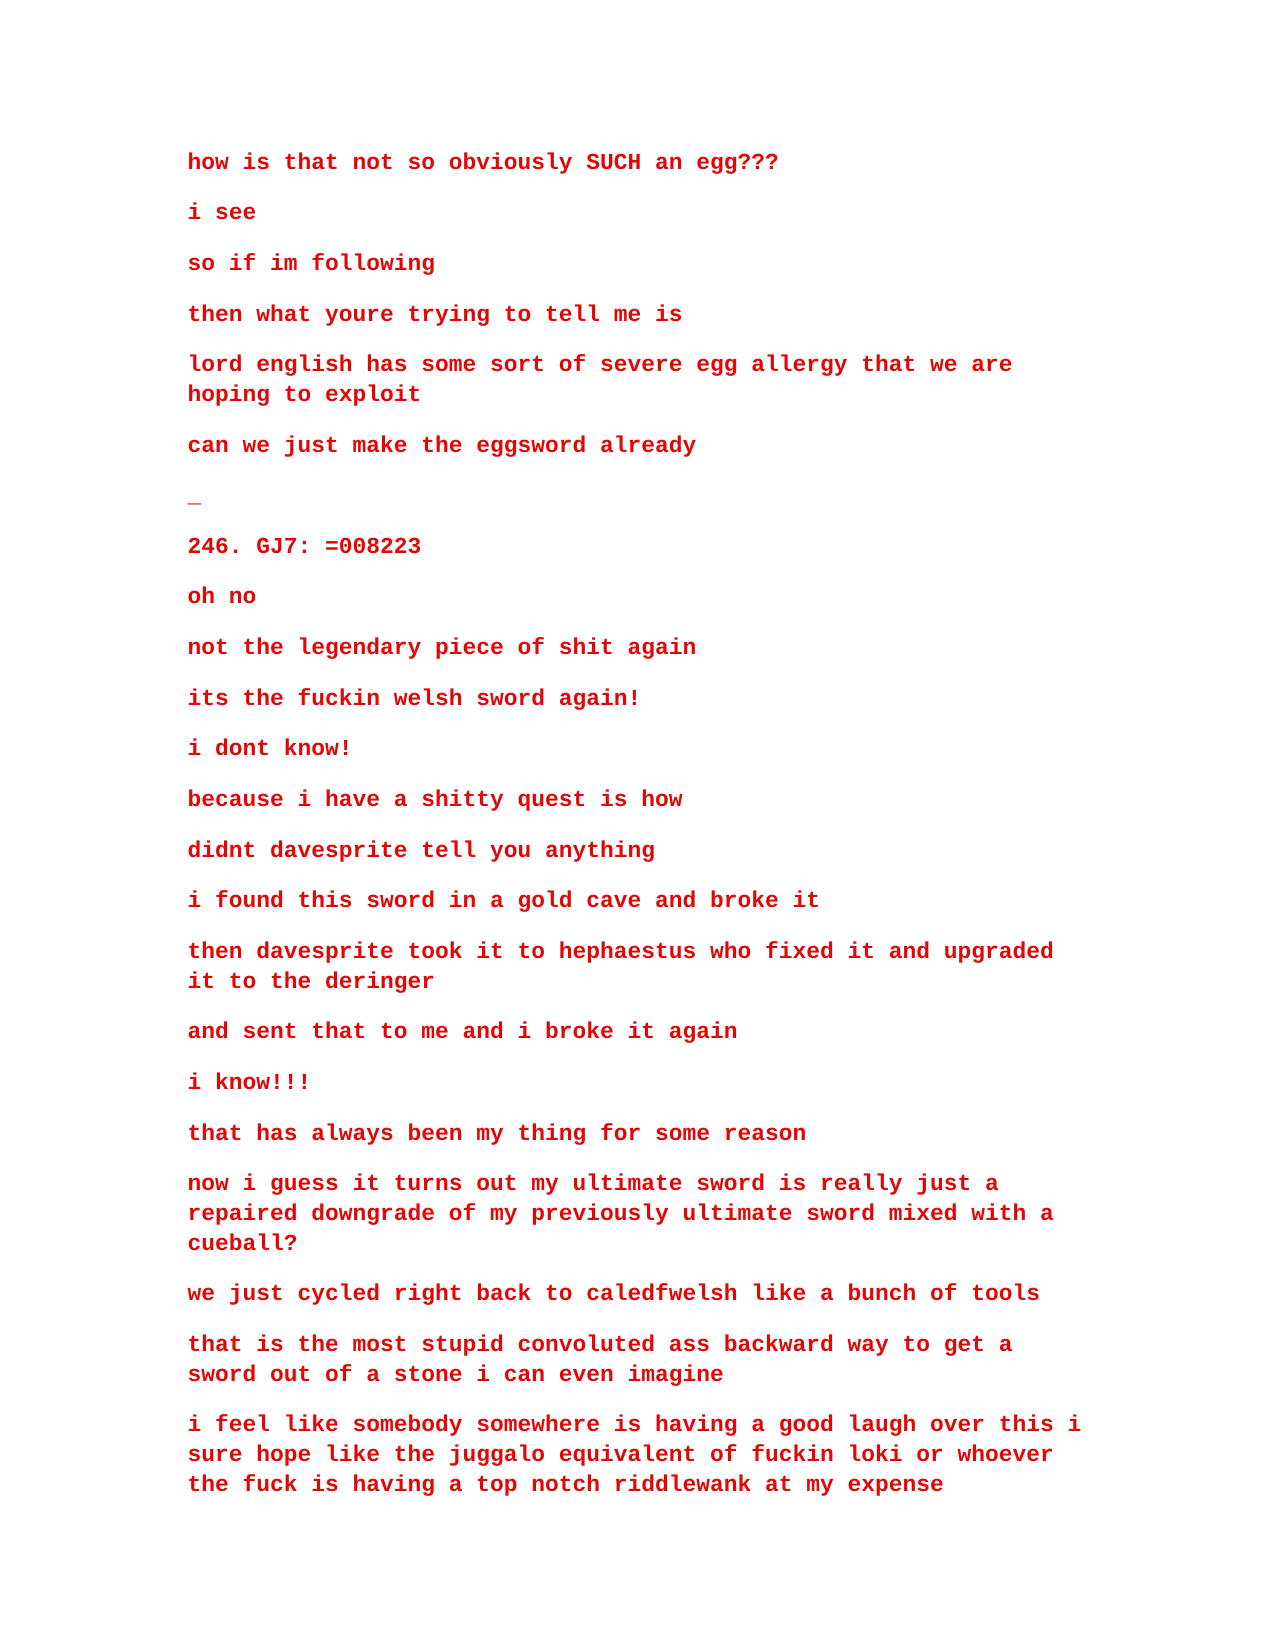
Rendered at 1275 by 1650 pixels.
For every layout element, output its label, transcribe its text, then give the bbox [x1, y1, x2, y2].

text its the fuckin welsh sword again! [187, 686, 1087, 712]
text that has always been my thing for some reason [187, 1121, 1087, 1147]
text oh no [187, 585, 1087, 611]
text how is that not so obviously SUCH an egg??? [187, 150, 1087, 176]
text not the legendary piece of shit again [187, 635, 1087, 661]
text then davesprite took it to hephaestus who fixed it and upgraded it to the deringer [187, 939, 1087, 995]
text so if im following [187, 251, 1087, 277]
text can we just make the eggsword already [187, 433, 1087, 459]
text we just cycled right back to caledfwelsh like a bunch of tools [187, 1282, 1087, 1308]
text i see [187, 201, 1087, 227]
text because i have a shitty quest is how [187, 787, 1087, 813]
text then what youre trying to tell me is [187, 302, 1087, 328]
text i know!!! [187, 1070, 1087, 1096]
text lord english has some sort of severe egg allergy that we are hoping to exploit [187, 352, 1087, 408]
text i found this sword in a gold cave and broke it [187, 888, 1087, 914]
text didnt davesprite tell you anything [187, 838, 1087, 864]
text 246. GJ7: =008223 [187, 534, 1087, 560]
text i dont know! [187, 737, 1087, 763]
text _ [187, 483, 1087, 509]
text i feel like somebody somewhere is having a good laugh over this i sure hope like the juggalo equivalent of fuckin loki or whoever the fuck is having a top notch riddlewank at my expense [187, 1413, 1087, 1498]
text now i guess it turns out my ultimate sword is really just a repaired downgrade of my previously ultimate sword mixed with a cueball? [187, 1171, 1087, 1257]
text and sent that to me and i broke it again [187, 1019, 1087, 1046]
text that is the most stupid convoluted ass backward way to get a sword out of a stone i can even imagine [187, 1332, 1087, 1388]
